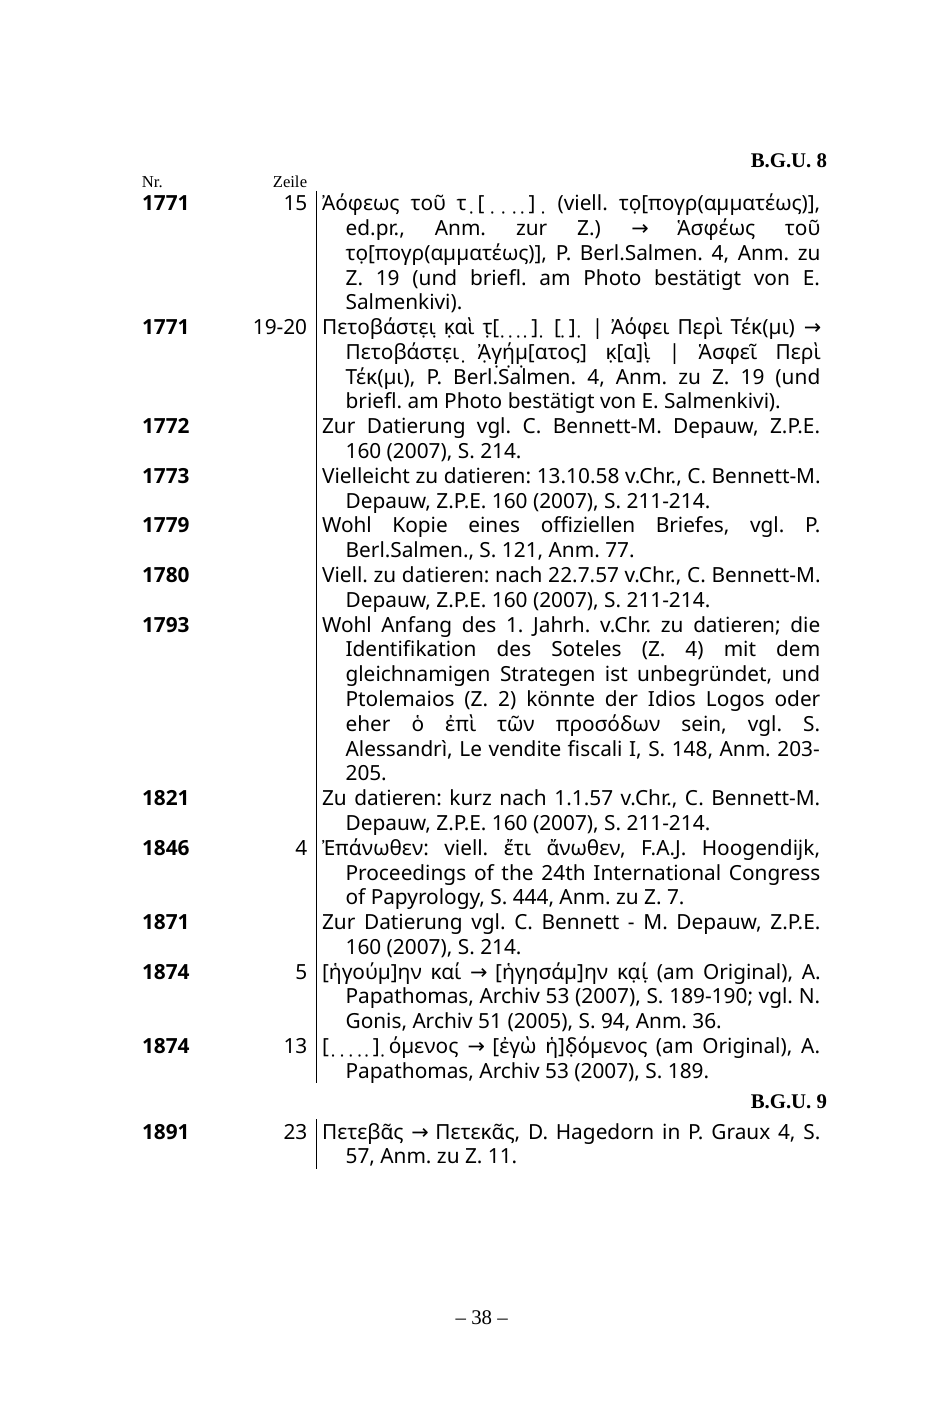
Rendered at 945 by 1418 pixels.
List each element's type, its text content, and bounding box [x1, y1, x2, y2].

table_cell [224, 513, 316, 563]
table_header Πετεβᾶς → Πετεκᾶς, D. Hagedorn in P. Graux 4, S. 57, Anm. zu Z. 11. [317, 1119, 827, 1169]
table_cell Πετοβάστε̣ι̣ κ̣αὶ τ̣[ ̣ ̣ ̣ ̣] ̣ [ ̣] ̣ | Ἀόφει Περὶ Τέκ(μι) → Πετοβάστε̣ι̣ Ἀ̣γ̣ή̣μ̣[ατος] κ̣[α]ὶ̣ | Ἁσφεῖ Περὶ Τέκ(μι), P. Berl.Salmen. 4, Anm. zu Z. 19 (und briefl. am Photo bestätigt von E. Salmenkivi). [317, 315, 827, 414]
table_cell 1779 [136, 513, 224, 563]
table_cell Zur Datierung vgl. C. Bennett-M. Depauw, Z.P.E. 160 (2007), S. 214. [317, 414, 827, 463]
table_cell [ ̣ ̣ ̣ ̣ ̣] ̣όμενος → [ἐγὼ ἡ]δ̣όμενος (am Original), A. Papathomas, Archiv 53 (2007), S. 189. [317, 1034, 827, 1083]
table_cell Wohl Anfang des 1. Jahrh. v.Chr. zu datieren; die Identifikation des Soteles (Z. 4) mit dem gleichnamigen Strategen ist unbegründet, und Ptolemaios (Z. 2) könnte der Idios Logos oder eher ὁ ἐπὶ τῶν προσόδων sein, vgl. S. Alessandrì, Le vendite fiscali I, S. 148, Anm. 203-205. [317, 612, 827, 786]
table_cell Zu datieren: kurz nach 1.1.57 v.Chr., C. Bennett-M. Depauw, Z.P.E. 160 (2007), S. 211-214. [317, 786, 827, 835]
table_cell 1874 [136, 959, 224, 1034]
table_header 23 [224, 1119, 316, 1169]
table_cell 1846 [136, 835, 224, 910]
table_cell Viell. zu datieren: nach 22.7.57 v.Chr., C. Bennett-M. Depauw, Z.P.E. 160 (2007), S. 211-214. [317, 563, 827, 612]
table_cell Vielleicht zu datieren: 13.10.58 v.Chr., C. Bennett-M. Depauw, Z.P.E. 160 (2007), S. 211-214. [317, 464, 827, 513]
table_cell 1771 [136, 191, 224, 315]
table_cell [224, 464, 316, 513]
table_cell [ἡγούμ]ην καί → [ἡγησάμ]ην κα̣ί̣ (am Original), A. Papathomas, Archiv 53 (2007), S. 189-190; vgl. N. Gonis, Archiv 51 (2005), S. 94, Anm. 36. [317, 959, 827, 1034]
table_cell 1793 [136, 612, 224, 786]
table_cell 19-20 [224, 315, 316, 414]
subtitle B.G.U. 9 [136, 1089, 827, 1113]
table_cell Ἐπάνωθεν: viell. ἔτι ἄνωθεν, F.A.J. Hoogendijk, Proceedings of the 24th International Congress of Papyrology, S. 444, Anm. zu Z. 7. [317, 835, 827, 910]
table_cell [224, 786, 316, 835]
table_cell 1773 [136, 464, 224, 513]
table_cell Wohl Kopie eines offiziellen Briefes, vgl. P. Berl.Salmen., S. 121, Anm. 77. [317, 513, 827, 563]
table_cell 15 [224, 191, 316, 315]
table_cell [224, 563, 316, 612]
table_cell Ἀόφεως τοῦ τ ̣[ ̣ ̣ ̣ ̣] ̣ (viell. το̣[πογρ(αμματέως)], ed.pr., Anm. zur Z.) → Ἁσφέως τοῦ το̣[πογρ(αμματέως)], P. Berl.Salmen. 4, Anm. zu Z. 19 (und briefl. am Photo bestätigt von E. Salmenkivi). [317, 191, 827, 315]
table_cell 4 [224, 835, 316, 910]
table_cell [224, 910, 316, 959]
table_cell 1871 [136, 910, 224, 959]
table_cell Zur Datierung vgl. C. Bennett - M. Depauw, Z.P.E. 160 (2007), S. 214. [317, 910, 827, 959]
table_cell 1821 [136, 786, 224, 835]
table_cell 1874 [136, 1034, 224, 1083]
table_cell 1780 [136, 563, 224, 612]
table_cell 5 [224, 959, 316, 1034]
table_header 1891 [136, 1119, 224, 1169]
table_cell [224, 612, 316, 786]
table_cell 1772 [136, 414, 224, 463]
table_cell 13 [224, 1034, 316, 1083]
table_cell [224, 414, 316, 463]
table_cell 1771 [136, 315, 224, 414]
